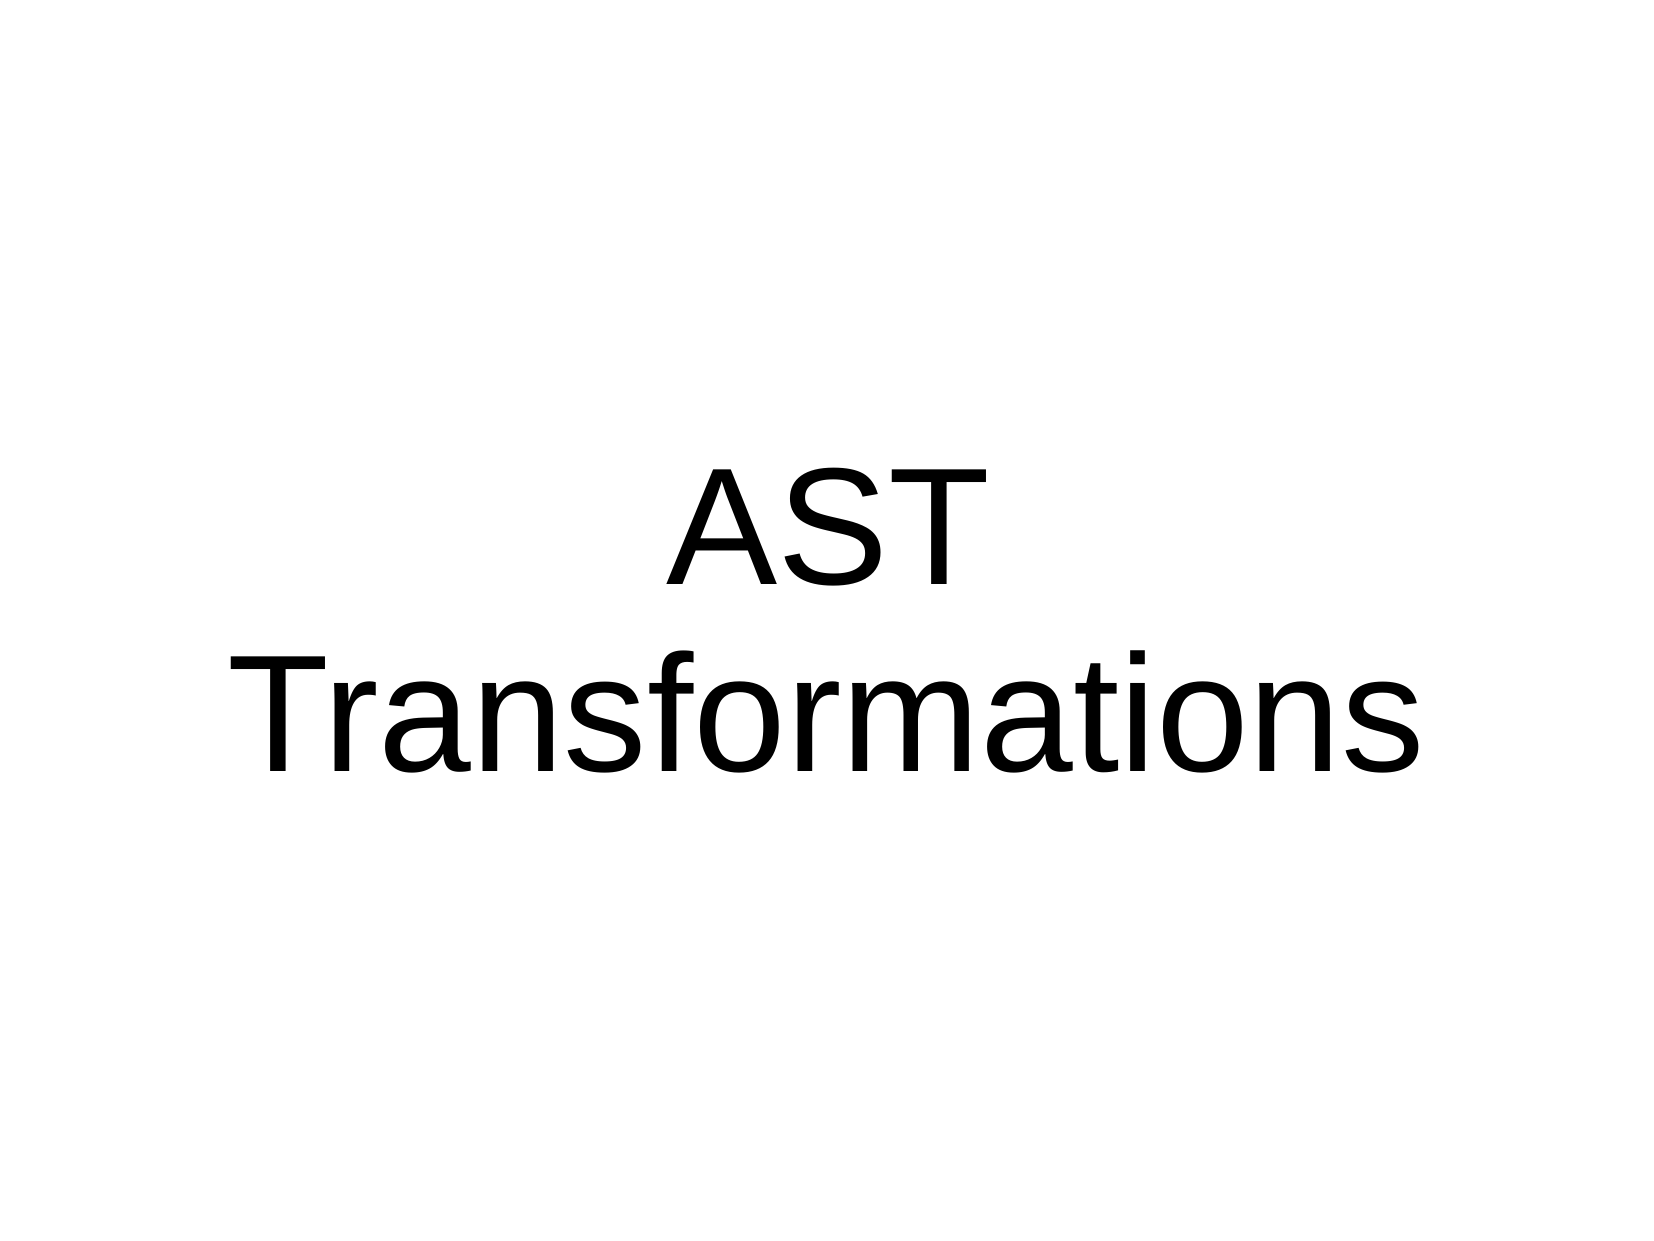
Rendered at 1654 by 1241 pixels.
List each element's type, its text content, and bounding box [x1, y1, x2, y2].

text_box AST Transformations [144, 426, 1510, 814]
